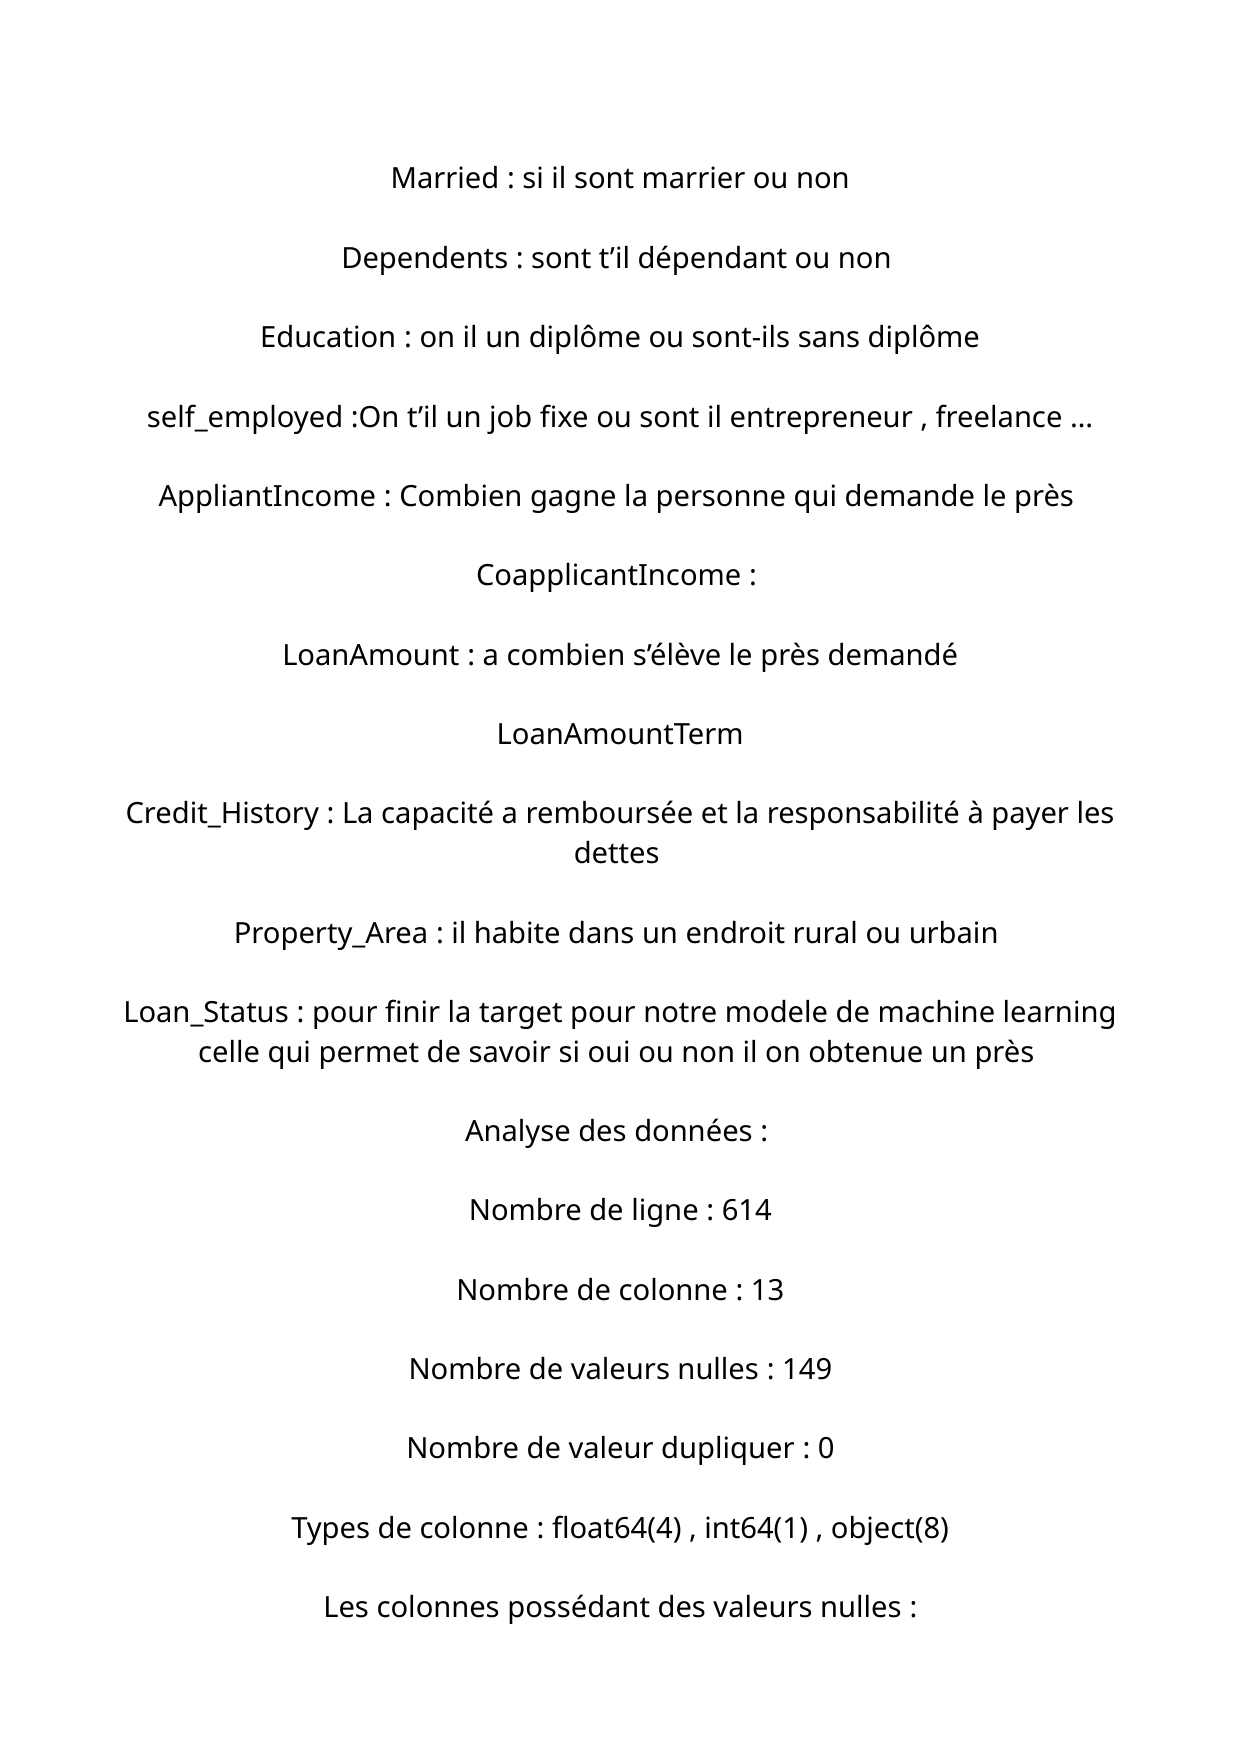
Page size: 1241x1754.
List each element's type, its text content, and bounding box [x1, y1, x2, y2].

text Types de colonne : float64(4) , int64(1) , object(8) [118, 1507, 1122, 1547]
text Nombre de valeurs nulles : 149 [118, 1348, 1122, 1388]
text Education : on il un diplôme ou sont-ils sans diplôme [118, 317, 1122, 356]
text Credit_History : La capacité a remboursée et la responsabilité à payer les dettes [118, 793, 1122, 872]
text LoanAmount : a combien s’élève le près demandé [118, 634, 1122, 674]
text Nombre de colonne : 13 [118, 1269, 1122, 1309]
text Les colonnes possédant des valeurs nulles : [118, 1587, 1122, 1626]
text Dependents : sont t’il dépendant ou non [118, 237, 1122, 277]
text Property_Area : il habite dans un endroit rural ou urbain [118, 912, 1122, 952]
text Loan_Status : pour finir la target pour notre modele de machine learning celle qui permet de savoir si oui ou non il on obtenue un près [118, 991, 1122, 1071]
text LoanAmountTerm [118, 713, 1122, 753]
text AppliantIncome : Combien gagne la personne qui demande le près [118, 475, 1122, 515]
text Analyse des données : [118, 1110, 1122, 1150]
text CoapplicantIncome : [118, 555, 1122, 594]
text Nombre de ligne : 614 [118, 1190, 1122, 1229]
text Married : si il sont marrier ou non [118, 158, 1122, 197]
text Nombre de valeur dupliquer : 0 [118, 1428, 1122, 1467]
text self_employed :On t’il un job fixe ou sont il entrepreneur , freelance … [118, 396, 1122, 436]
